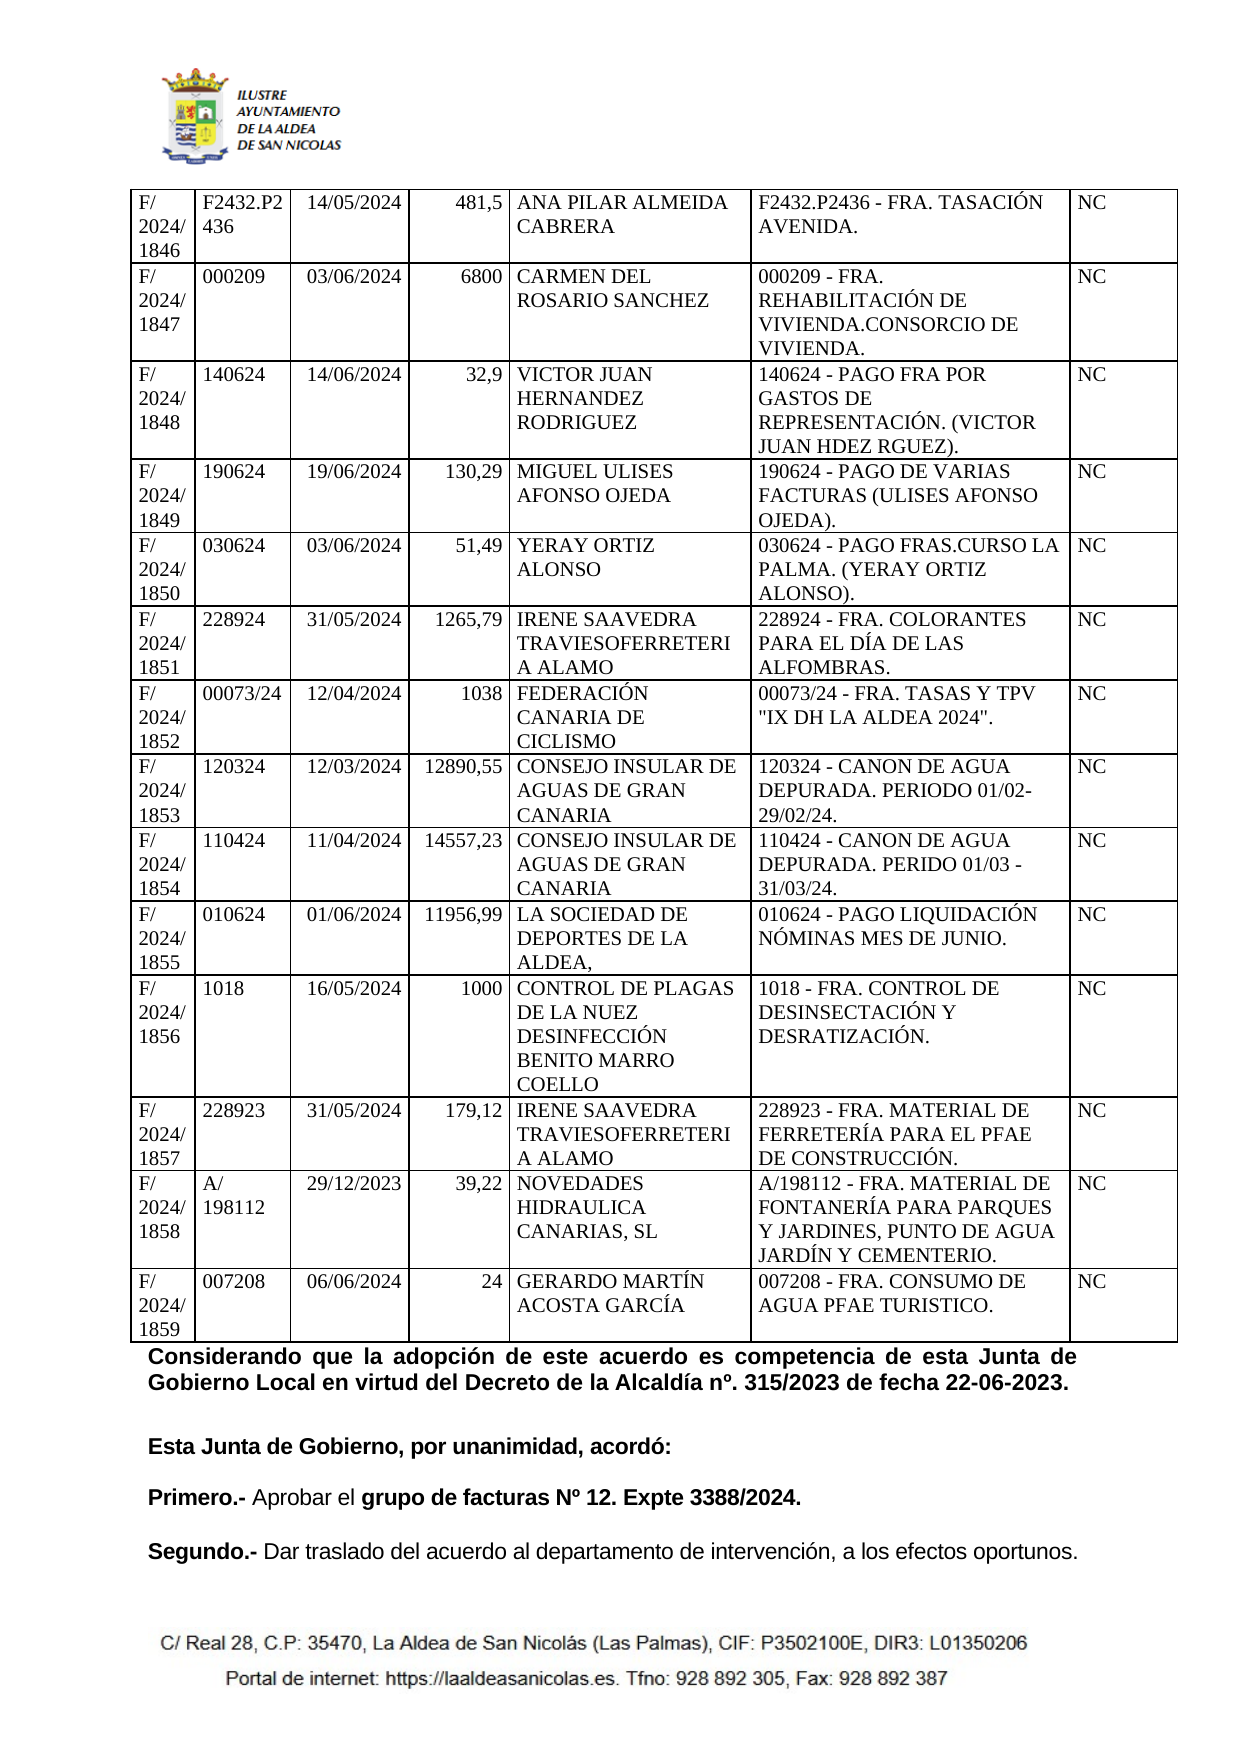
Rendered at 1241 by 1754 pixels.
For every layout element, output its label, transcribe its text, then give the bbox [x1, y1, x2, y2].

table_cell NC [1071, 902, 1177, 974]
table_cell 6800 [410, 264, 509, 360]
table_cell 110424 - CANON DE AGUA DEPURADA. PERIDO 01/03 - 31/03/24. [752, 828, 1069, 900]
text Primero.- Aprobar el grupo de facturas Nº 12. Expte 3388/2024. [148, 1484, 1078, 1511]
table_cell F/2024/1855 [132, 902, 194, 974]
table_cell F/2024/1850 [132, 533, 194, 605]
table_cell 03/06/2024 [291, 264, 408, 360]
table_cell 51,49 [410, 533, 509, 605]
table_cell 31/05/2024 [291, 607, 408, 679]
table_cell GERARDO MARTÍN ACOSTA GARCÍA [510, 1269, 750, 1341]
picture [148, 60, 357, 172]
table_cell 01/06/2024 [291, 902, 408, 974]
table_cell NC [1071, 264, 1177, 360]
table_cell A/198112 - FRA. MATERIAL DE FONTANERÍA PARA PARQUES Y JARDINES, PUNTO DE AGUA JARDÍN Y CEMENTERIO. [752, 1171, 1069, 1267]
table_cell 228923 [196, 1098, 290, 1170]
table_cell 12890,55 [410, 755, 509, 827]
table_cell 481,5 [410, 190, 509, 262]
table_cell 030624 - PAGO FRAS.CURSO LA PALMA. (YERAY ORTIZ ALONSO). [752, 533, 1069, 605]
table_cell 1018 - FRA. CONTROL DE DESINSECTACIÓN Y DESRATIZACIÓN. [752, 976, 1069, 1096]
table_cell F/2024/1859 [132, 1269, 194, 1341]
table_cell MIGUEL ULISES AFONSO OJEDA [510, 460, 750, 532]
table_cell 19/06/2024 [291, 460, 408, 532]
table_cell F2432.P2436 - FRA. TASACIÓN AVENIDA. [752, 190, 1069, 262]
table_cell F/2024/1858 [132, 1171, 194, 1267]
table_cell 1000 [410, 976, 509, 1096]
table_cell 16/05/2024 [291, 976, 408, 1096]
table_cell 31/05/2024 [291, 1098, 408, 1170]
table_cell 1038 [410, 681, 509, 753]
table_cell 14/06/2024 [291, 362, 408, 458]
table_cell NOVEDADES HIDRAULICA CANARIAS, SL [510, 1171, 750, 1267]
table_cell CONTROL DE PLAGAS DE LA NUEZ DESINFECCIÓN BENITO MARRO COELLO [510, 976, 750, 1096]
table_cell 010624 - PAGO LIQUIDACIÓN NÓMINAS MES DE JUNIO. [752, 902, 1069, 974]
table_cell 06/06/2024 [291, 1269, 408, 1341]
table_cell 179,12 [410, 1098, 509, 1170]
table_cell LA SOCIEDAD DE DEPORTES DE LA ALDEA, [510, 902, 750, 974]
table_cell F/2024/1857 [132, 1098, 194, 1170]
table_cell 228924 [196, 607, 290, 679]
table_cell 228924 - FRA. COLORANTES PARA EL DÍA DE LAS ALFOMBRAS. [752, 607, 1069, 679]
table_cell 010624 [196, 902, 290, 974]
table_cell 110424 [196, 828, 290, 900]
table_cell 140624 - PAGO FRA POR GASTOS DE REPRESENTACIÓN. (VICTOR JUAN HDEZ RGUEZ). [752, 362, 1069, 458]
table_cell F/2024/1854 [132, 828, 194, 900]
text Esta Junta de Gobierno, por unanimidad, acordó: [148, 1433, 1078, 1459]
picture [149, 1627, 1034, 1694]
table_cell NC [1071, 362, 1177, 458]
table_cell 03/06/2024 [291, 533, 408, 605]
table_cell F/2024/1852 [132, 681, 194, 753]
table_cell F/2024/1856 [132, 976, 194, 1096]
table_cell 007208 [196, 1269, 290, 1341]
table_cell NC [1071, 976, 1177, 1096]
table_cell 120324 - CANON DE AGUA DEPURADA. PERIODO 01/02-29/02/24. [752, 755, 1069, 827]
table_cell 24 [410, 1269, 509, 1341]
table_cell 030624 [196, 533, 290, 605]
table_cell 190624 - PAGO DE VARIAS FACTURAS (ULISES AFONSO OJEDA). [752, 460, 1069, 532]
table_cell ANA PILAR ALMEIDA CABRERA [510, 190, 750, 262]
table_cell NC [1071, 828, 1177, 900]
table_cell F2432.P2436 [196, 190, 290, 262]
table_cell IRENE SAAVEDRA TRAVIESOFERRETERIA ALAMO [510, 607, 750, 679]
text Segundo.- Dar traslado del acuerdo al departamento de intervención, a los efectos oportunos. [148, 1538, 1093, 1564]
table_cell NC [1071, 1098, 1177, 1170]
table_cell 29/12/2023 [291, 1171, 408, 1267]
table_cell F/2024/1853 [132, 755, 194, 827]
table_cell 007208 - FRA. CONSUMO DE AGUA PFAE TURISTICO. [752, 1269, 1069, 1341]
table_cell 000209 [196, 264, 290, 360]
table_cell 120324 [196, 755, 290, 827]
table_cell NC [1071, 1171, 1177, 1267]
table_cell A/198112 [196, 1171, 290, 1267]
table_cell 190624 [196, 460, 290, 532]
table_cell CARMEN DEL ROSARIO SANCHEZ [510, 264, 750, 360]
table_cell 11/04/2024 [291, 828, 408, 900]
table_cell F/2024/1846 [132, 190, 194, 262]
table_cell 00073/24 [196, 681, 290, 753]
table_cell 12/04/2024 [291, 681, 408, 753]
table_cell YERAY ORTIZ ALONSO [510, 533, 750, 605]
table_cell NC [1071, 533, 1177, 605]
table_cell 1265,79 [410, 607, 509, 679]
table_cell F/2024/1848 [132, 362, 194, 458]
table_cell F/2024/1847 [132, 264, 194, 360]
table_cell 12/03/2024 [291, 755, 408, 827]
table_cell F/2024/1849 [132, 460, 194, 532]
table_cell 1018 [196, 976, 290, 1096]
table_cell NC [1071, 607, 1177, 679]
text Considerando que la adopción de este acuerdo es competencia de esta Junta de Gobierno Local en virtud del Decreto de la Alcaldía nº. 315/2023 de fecha 22-06-2023. [148, 1343, 1078, 1396]
table_cell NC [1071, 1269, 1177, 1341]
table_cell 14557,23 [410, 828, 509, 900]
table_cell 228923 - FRA. MATERIAL DE FERRETERÍA PARA EL PFAE DE CONSTRUCCIÓN. [752, 1098, 1069, 1170]
table_cell 000209 - FRA. REHABILITACIÓN DE VIVIENDA.CONSORCIO DE VIVIENDA. [752, 264, 1069, 360]
table_cell 32,9 [410, 362, 509, 458]
table_cell F/2024/1851 [132, 607, 194, 679]
table_cell NC [1071, 460, 1177, 532]
table_cell VICTOR JUAN HERNANDEZ RODRIGUEZ [510, 362, 750, 458]
table_cell CONSEJO INSULAR DE AGUAS DE GRAN CANARIA [510, 828, 750, 900]
table_cell IRENE SAAVEDRA TRAVIESOFERRETERIA ALAMO [510, 1098, 750, 1170]
table_cell 14/05/2024 [291, 190, 408, 262]
table_cell 11956,99 [410, 902, 509, 974]
table_cell NC [1071, 190, 1177, 262]
table_cell NC [1071, 681, 1177, 753]
table_cell 140624 [196, 362, 290, 458]
table_cell CONSEJO INSULAR DE AGUAS DE GRAN CANARIA [510, 755, 750, 827]
table_cell NC [1071, 755, 1177, 827]
table_cell FEDERACIÓN CANARIA DE CICLISMO [510, 681, 750, 753]
table_cell 00073/24 - FRA. TASAS Y TPV "IX DH LA ALDEA 2024". [752, 681, 1069, 753]
table_cell 130,29 [410, 460, 509, 532]
table_cell 39,22 [410, 1171, 509, 1267]
